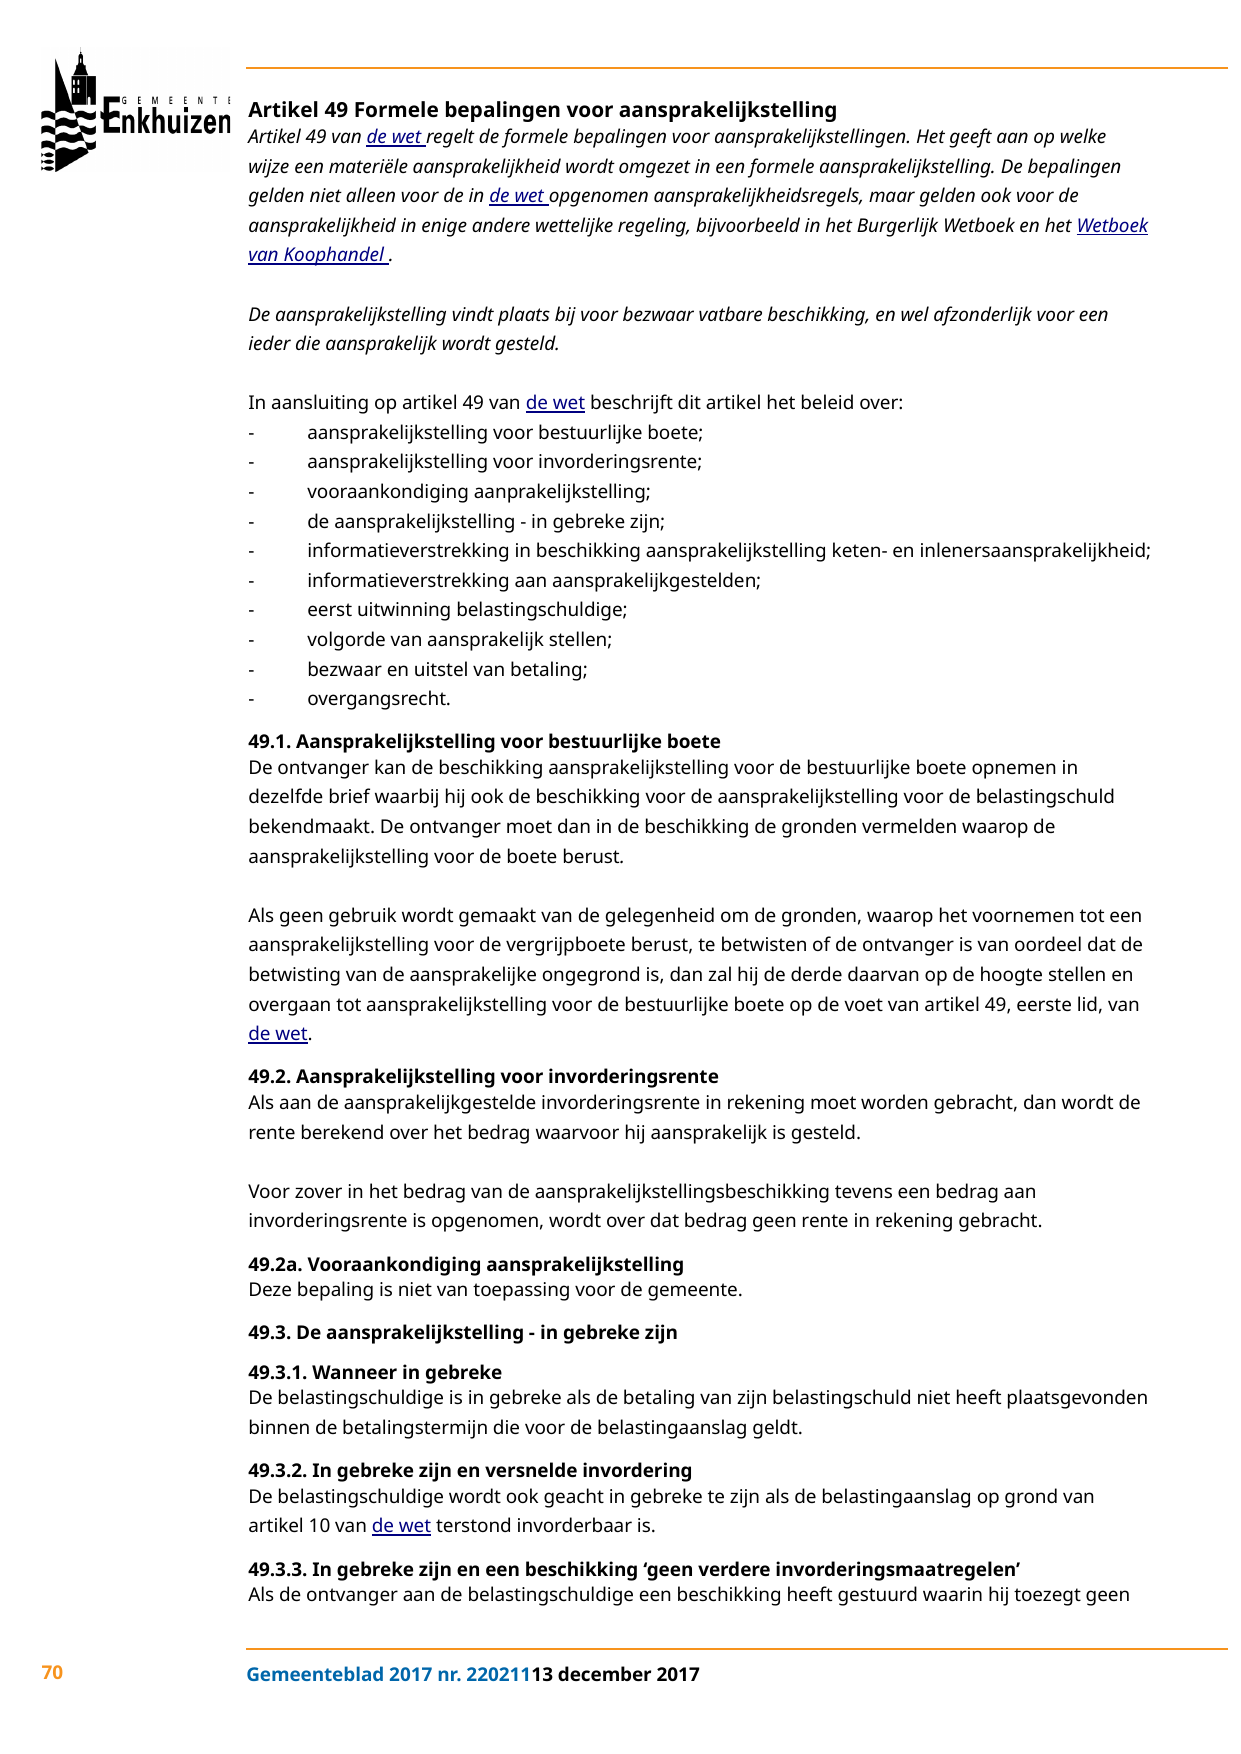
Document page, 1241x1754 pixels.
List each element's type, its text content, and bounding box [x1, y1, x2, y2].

text 49.3. De aansprakelijkstelling - in gebreke zijn [248, 1319, 1152, 1345]
text Als geen gebruik wordt gemaakt van de gelegenheid om de gronden, waarop het voornemen tot een aansprakelijkstelling voor de vergrijpboete berust, te betwisten of de ontvanger is van oordeel dat de betwisting van de aansprakelijke ongegrond is, dan zal hij de derde daarvan op de hoogte stellen en overgaan tot aansprakelijkstelling voor de bestuurlijke boete op de voet van artikel 49, eerste lid, van de wet. [248, 902, 1152, 1046]
text Als de ontvanger aan de belastingschuldige een beschikking heeft gestuurd waarin hij toezegt geen [248, 1581, 1152, 1607]
list informatieverstrekking aan aansprakelijkgestelden; [248, 567, 1152, 593]
list aansprakelijkstelling voor invorderingsrente; [248, 449, 1152, 474]
text 49.3.2. In gebreke zijn en versnelde invordering [248, 1457, 1152, 1483]
picture [41, 47, 231, 172]
list informatieverstrekking in beschikking aansprakelijkstelling keten- en inlenersaansprakelijkheid; [248, 537, 1152, 563]
list bezwaar en uitstel van betaling; [248, 656, 1152, 681]
text 49.3.1. Wanneer in gebreke [248, 1359, 1152, 1384]
text De belastingschuldige wordt ook geacht in gebreke te zijn als de belastingaanslag op grond van artikel 10 van de wet terstond invorderbaar is. [248, 1483, 1152, 1538]
list aansprakelijkstelling voor bestuurlijke boete; [248, 419, 1152, 445]
text 49.2. Aansprakelijkstelling voor invorderingsrente [248, 1063, 1152, 1089]
text 49.3.3. In gebreke zijn en een beschikking ‘geen verdere invorderingsmaatregelen’ [248, 1556, 1152, 1581]
list vooraankondiging aanprakelijkstelling; [248, 478, 1152, 504]
text De aansprakelijkstelling vindt plaats bij voor bezwaar vatbare beschikking, en wel afzonderlijk voor een ieder die aansprakelijk wordt gesteld. [248, 301, 1152, 356]
text De ontvanger kan de beschikking aansprakelijkstelling voor de bestuurlijke boete opnemen in dezelfde brief waarbij hij ook de beschikking voor de aansprakelijkstelling voor de belastingschuld bekendmaakt. De ontvanger moet dan in de beschikking de gronden vermelden waarop de aansprakelijkstelling voor de boete berust. [248, 754, 1152, 869]
text De belastingschuldige is in gebreke als de betaling van zijn belastingschuld niet heeft plaatsgevonden binnen de betalingstermijn die voor de belastingaanslag geldt. [248, 1384, 1152, 1440]
text Artikel 49 van de wet regelt de formele bepalingen voor aansprakelijkstellingen. Het geeft aan op welke wijze een materiële aansprakelijkheid wordt omgezet in een formele aansprakelijkstelling. De bepalingen gelden niet alleen voor de in de wet opgenomen aansprakelijkheidsregels, maar gelden ook voor de aansprakelijkheid in enige andere wettelijke regeling, bijvoorbeeld in het Burgerlijk Wetboek en het Wetboek van Koophandel . [248, 123, 1152, 267]
text Als aan de aansprakelijkgestelde invorderingsrente in rekening moet worden gebracht, dan wordt de rente berekend over het bedrag waarvoor hij aansprakelijk is gesteld. [248, 1089, 1152, 1144]
text 49.2a. Vooraankondiging aansprakelijkstelling [248, 1251, 1152, 1276]
list de aansprakelijkstelling - in gebreke zijn; [248, 508, 1152, 533]
text Artikel 49 Formele bepalingen voor aansprakelijkstelling [248, 95, 1152, 123]
text Voor zover in het bedrag van de aansprakelijkstellingsbeschikking tevens een bedrag aan invorderingsrente is opgenomen, wordt over dat bedrag geen rente in rekening gebracht. [248, 1178, 1152, 1233]
text Deze bepaling is niet van toepassing voor de gemeente. [248, 1276, 1152, 1302]
list volgorde van aansprakelijk stellen; [248, 626, 1152, 652]
text 49.1. Aansprakelijkstelling voor bestuurlijke boete [248, 728, 1152, 754]
list eerst uitwinning belastingschuldige; [248, 597, 1152, 622]
list overgangsrecht. [248, 685, 1152, 711]
text In aansluiting op artikel 49 van de wet beschrijft dit artikel het beleid over: [248, 389, 1152, 415]
